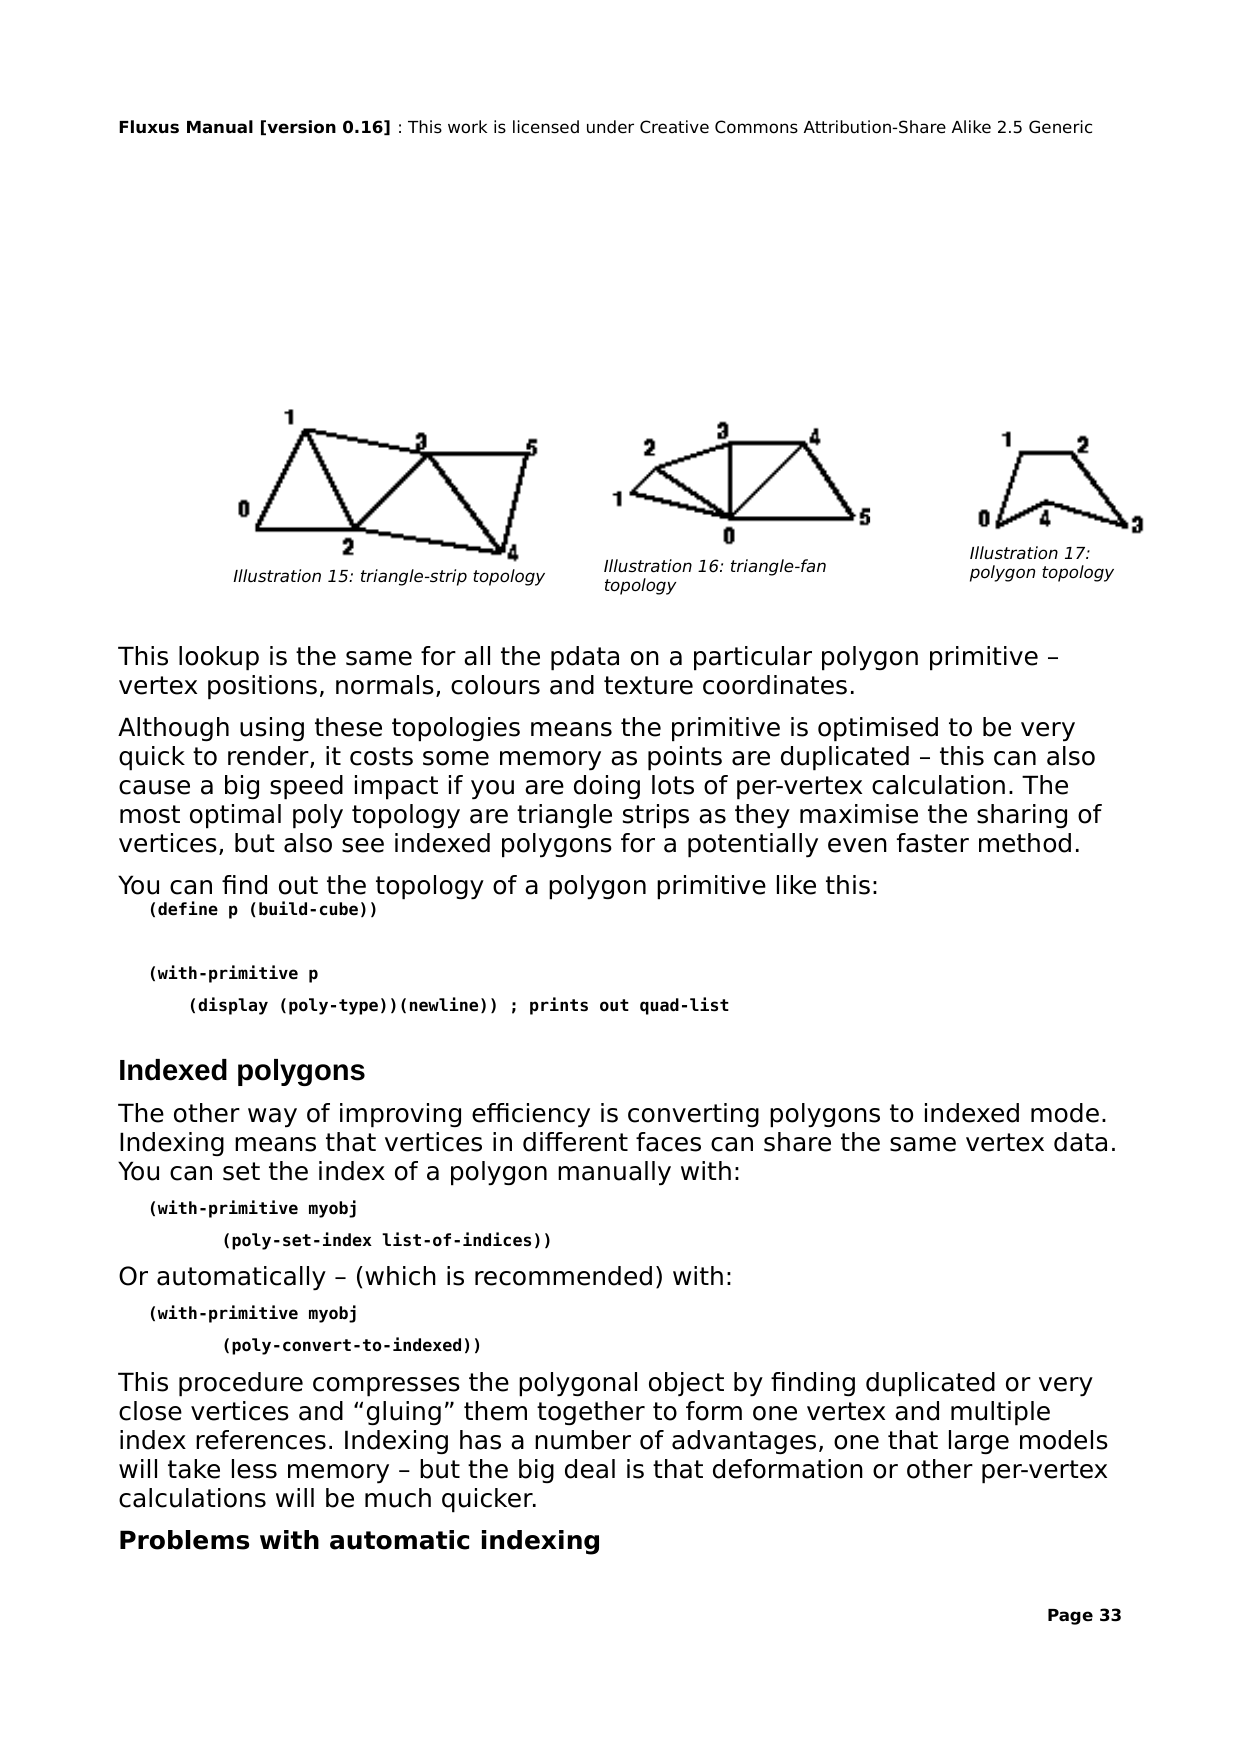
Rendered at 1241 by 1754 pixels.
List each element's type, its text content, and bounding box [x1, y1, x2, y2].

text (with-primitive p [148, 964, 1122, 983]
subtitle Indexed polygons [118, 1053, 1122, 1086]
text (define p (build-cube)) [148, 900, 1122, 920]
text Or automatically – (which is recommended) with: [118, 1263, 1122, 1292]
text (with-primitive myobj [148, 1199, 1122, 1218]
picture [969, 425, 1158, 544]
text Illustration 16: triangle-fan topology [603, 557, 870, 595]
text Problems with automatic indexing [118, 1526, 1122, 1556]
text (poly-set-index list-of-indices)) [148, 1231, 1122, 1250]
picture [233, 409, 550, 568]
text The other way of improving efficiency is converting polygons to indexed mode. Indexing means that vertices in different faces can share the same vertex data. You can set the index of a polygon manually with: [118, 1099, 1122, 1186]
text Although using these topologies means the primitive is optimised to be very quick to render, it costs some memory as points are duplicated – this can also cause a big speed impact if you are doing lots of per-vertex calculation. The most optimal poly topology are triangle strips as they maximise the sharing of vertices, but also see indexed polygons for a potentially even faster method. [118, 713, 1122, 859]
text (display (poly-type))(newline)) ; prints out quad-list [148, 996, 1122, 1015]
text This procedure compresses the polygonal object by finding duplicated or very close vertices and “gluing” them together to form one vertex and multiple index references. Indexing has a number of advantages, one that large models will take less memory – but the big deal is that deformation or other per-vertex calculations will be much quicker. [118, 1368, 1122, 1514]
text Illustration 15: triangle-strip topology [233, 568, 550, 587]
text (with-primitive myobj [148, 1304, 1122, 1324]
text This lookup is the same for all the pdata on a particular polygon primitive – vertex positions, normals, colours and texture coordinates. [118, 642, 1122, 700]
text (poly-convert-to-indexed)) [148, 1336, 1122, 1356]
text Illustration 17: polygon topology [969, 544, 1157, 582]
text You can find out the topology of a polygon primitive like this: [118, 871, 1122, 900]
picture [603, 410, 871, 557]
